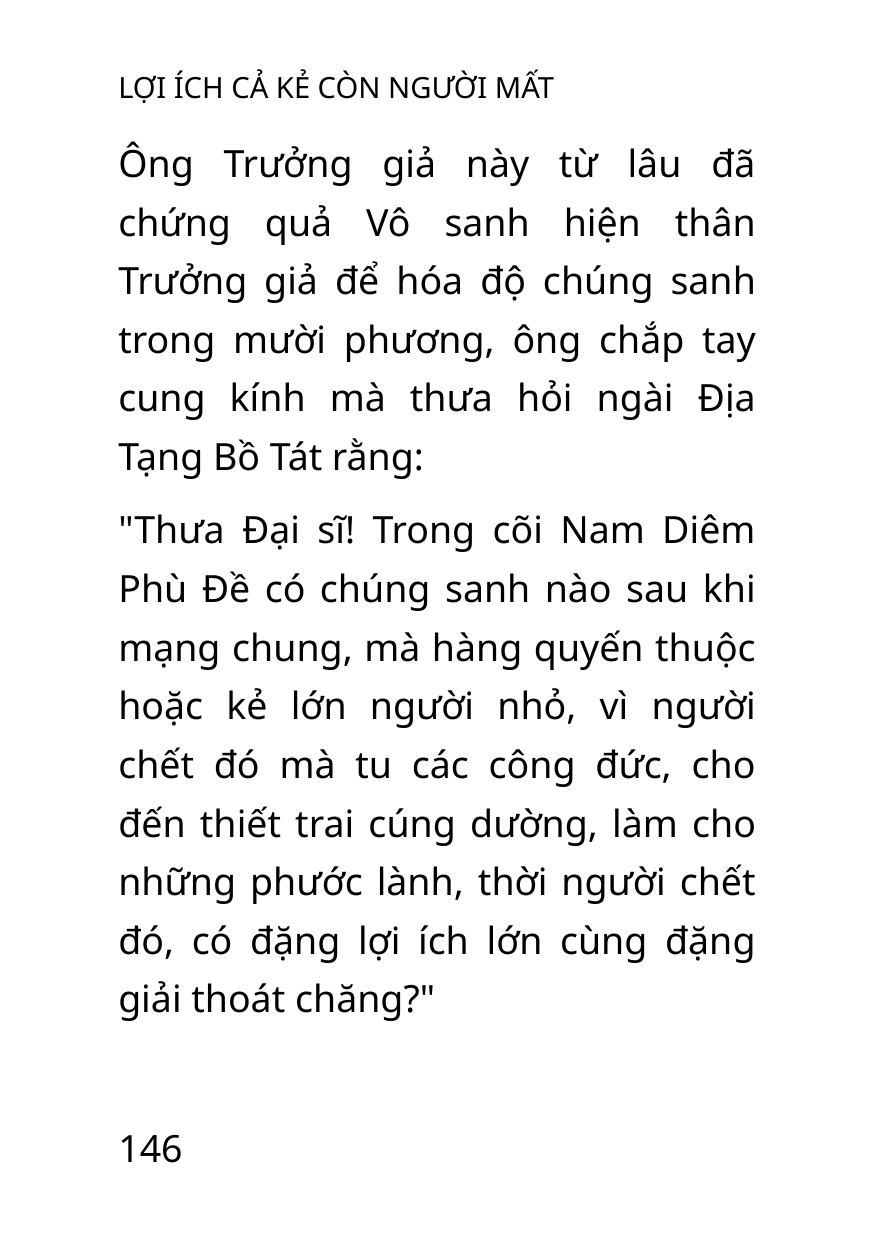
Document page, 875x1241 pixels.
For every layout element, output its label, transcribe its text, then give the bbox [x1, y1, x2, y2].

text Ông Trưởng giả này từ lâu đã chứng quả Vô sanh hiện thân Trưởng giả để hóa độ chúng sanh trong mười phương, ông chắp tay cung kính mà thưa hỏi ngài Địa Tạng Bồ Tát rằng: [118, 137, 756, 481]
text "Thưa Đại sĩ! Trong cõi Nam Diêm Phù Đề có chúng sanh nào sau khi mạng chung, mà hàng quyến thuộc hoặc kẻ lớn người nhỏ, vì người chết đó mà tu các công đức, cho đến thiết trai cúng dường, làm cho những phước lành, thời người chết đó, có đặng lợi ích lớn cùng đặng giải thoát chăng?" [118, 504, 756, 1024]
